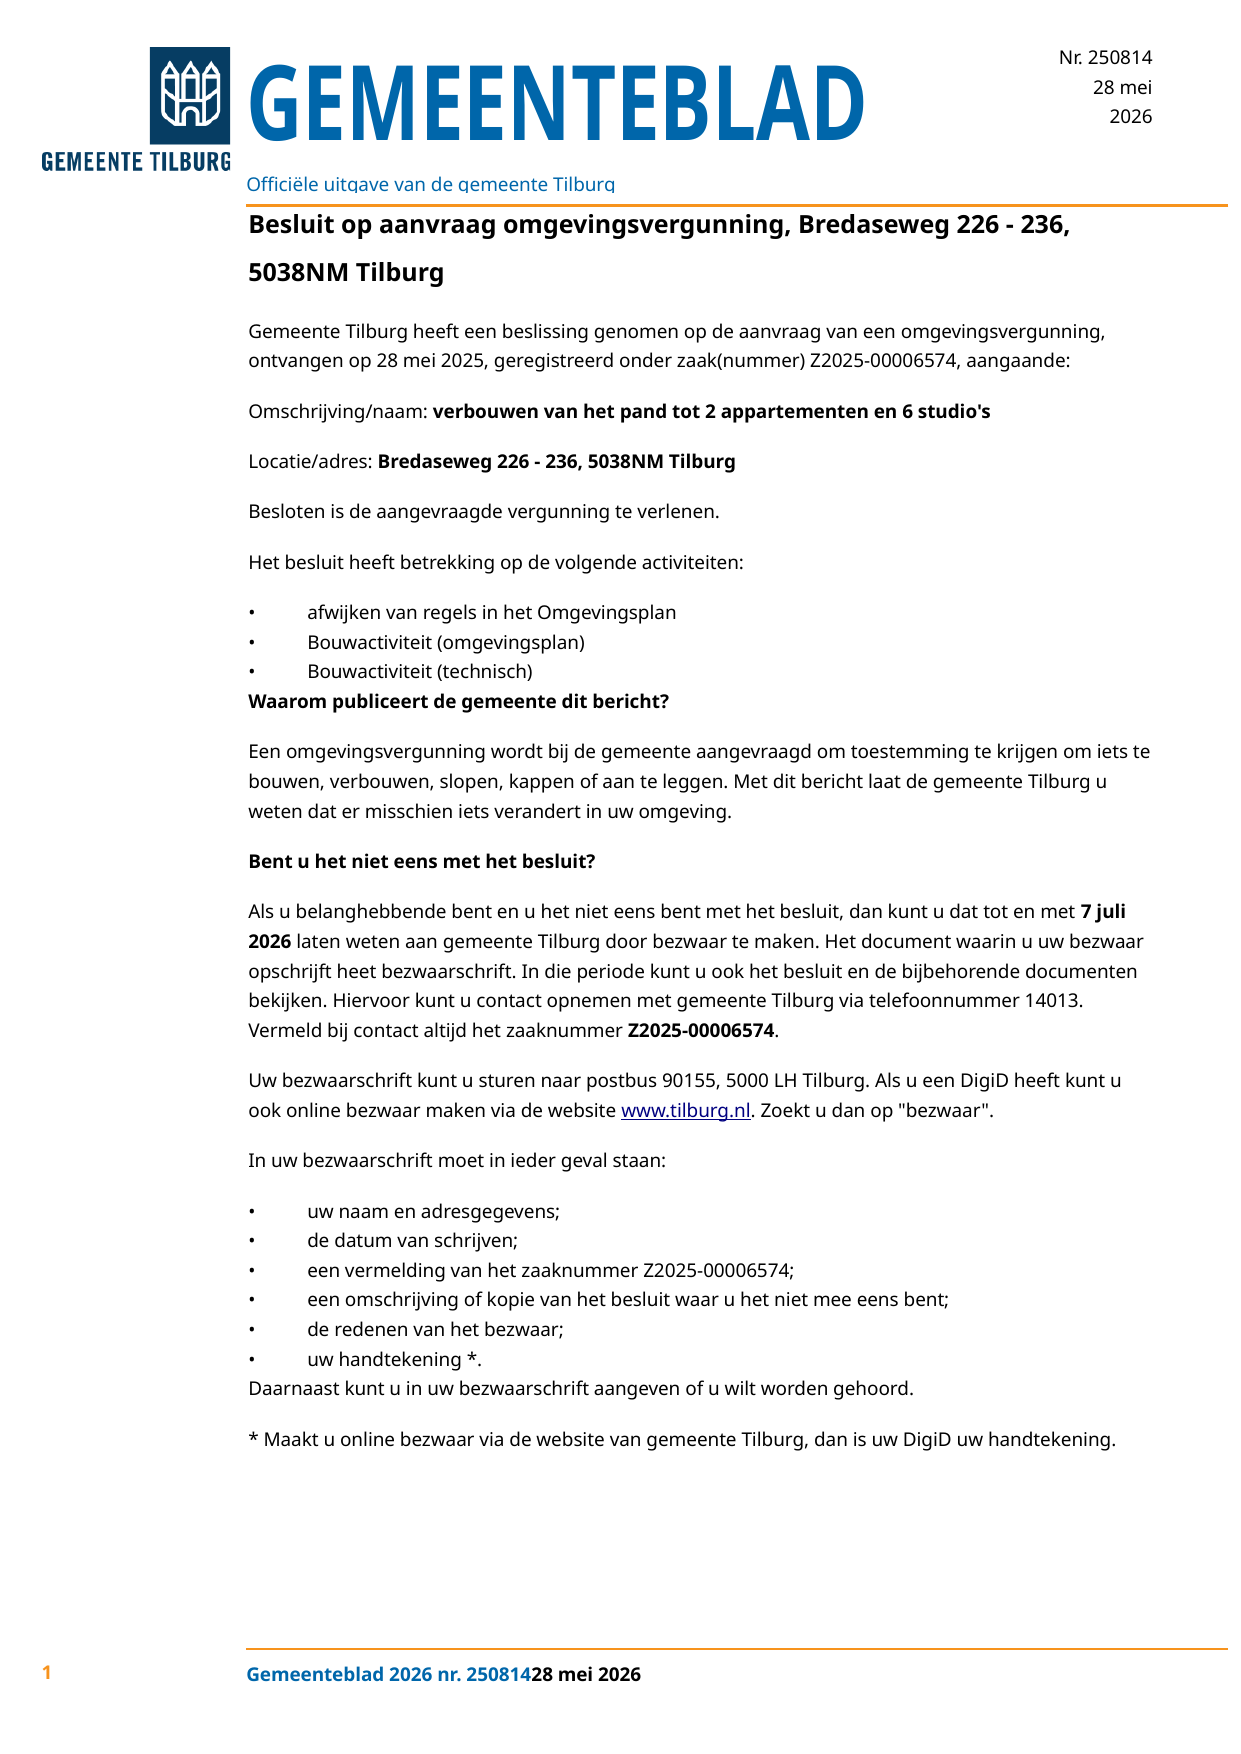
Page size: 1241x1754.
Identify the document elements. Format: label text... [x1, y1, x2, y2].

text Daarnaast kunt u in uw bezwaarschrift aangeven of u wilt worden gehoord. [248, 1375, 1152, 1401]
text Het besluit heeft betrekking op de volgende activiteiten: [248, 549, 1152, 575]
list de datum van schrijven; [248, 1227, 1152, 1253]
list afwijken van regels in het Omgevingsplan [248, 599, 1152, 625]
text Besluit op aanvraag omgevingsvergunning, Bredaseweg 226 - 236, 5038NM Tilburg [248, 207, 1152, 288]
text Locatie/adres: Bredaseweg 226 - 236, 5038NM Tilburg [248, 448, 1152, 474]
list de redenen van het bezwaar; [248, 1316, 1152, 1342]
list een vermelding van het zaaknummer Z2025-00006574; [248, 1257, 1152, 1283]
text Uw bezwaarschrift kunt u sturen naar postbus 90155, 5000 LH Tilburg. Als u een DigiD heeft kunt u ook online bezwaar maken via de website www.tilburg.nl. Zoekt u dan op "bezwaar". [248, 1067, 1152, 1123]
text Besloten is de aangevraagde vergunning te verlenen. [248, 499, 1152, 524]
text Een omgevingsvergunning wordt bij de gemeente aangevraagd om toestemming te krijgen om iets te bouwen, verbouwen, slopen, kappen of aan te leggen. Met dit bericht laat de gemeente Tilburg u weten dat er misschien iets verandert in uw omgeving. [248, 739, 1152, 824]
text Als u belanghebbende bent en u het niet eens bent met het besluit, dan kunt u dat tot en met 7 juli 2026 laten weten aan gemeente Tilburg door bezwaar te maken. Het document waarin u uw bezwaar opschrijft heet bezwaarschrift. In die periode kunt u ook het besluit en de bijbehorende documenten bekijken. Hiervoor kunt u contact opnemen met gemeente Tilburg via telefoonnummer 14013. Vermeld bij contact altijd het zaaknummer Z2025-00006574. [248, 899, 1152, 1043]
text Waarom publiceert de gemeente dit bericht? [248, 688, 1152, 714]
text Gemeente Tilburg heeft een beslissing genomen op de aanvraag van een omgevingsvergunning, ontvangen op 28 mei 2025, geregistreerd onder zaak(nummer) Z2025-00006574, aangaande: [248, 318, 1152, 373]
list Bouwactiviteit (technisch) [248, 659, 1152, 684]
text In uw bezwaarschrift moet in ieder geval staan: [248, 1147, 1152, 1173]
list uw handtekening *. [248, 1346, 1152, 1372]
picture [41, 47, 231, 172]
text * Maakt u online bezwaar via de website van gemeente Tilburg, dan is uw DigiD uw handtekening. [248, 1426, 1152, 1452]
list een omschrijving of kopie van het besluit waar u het niet mee eens bent; [248, 1287, 1152, 1312]
list Bouwactiviteit (omgevingsplan) [248, 629, 1152, 655]
text Omschrijving/naam: verbouwen van het pand tot 2 appartementen en 6 studio's [248, 398, 1152, 424]
list uw naam en adresgegevens; [248, 1198, 1152, 1224]
text Bent u het niet eens met het besluit? [248, 848, 1152, 874]
